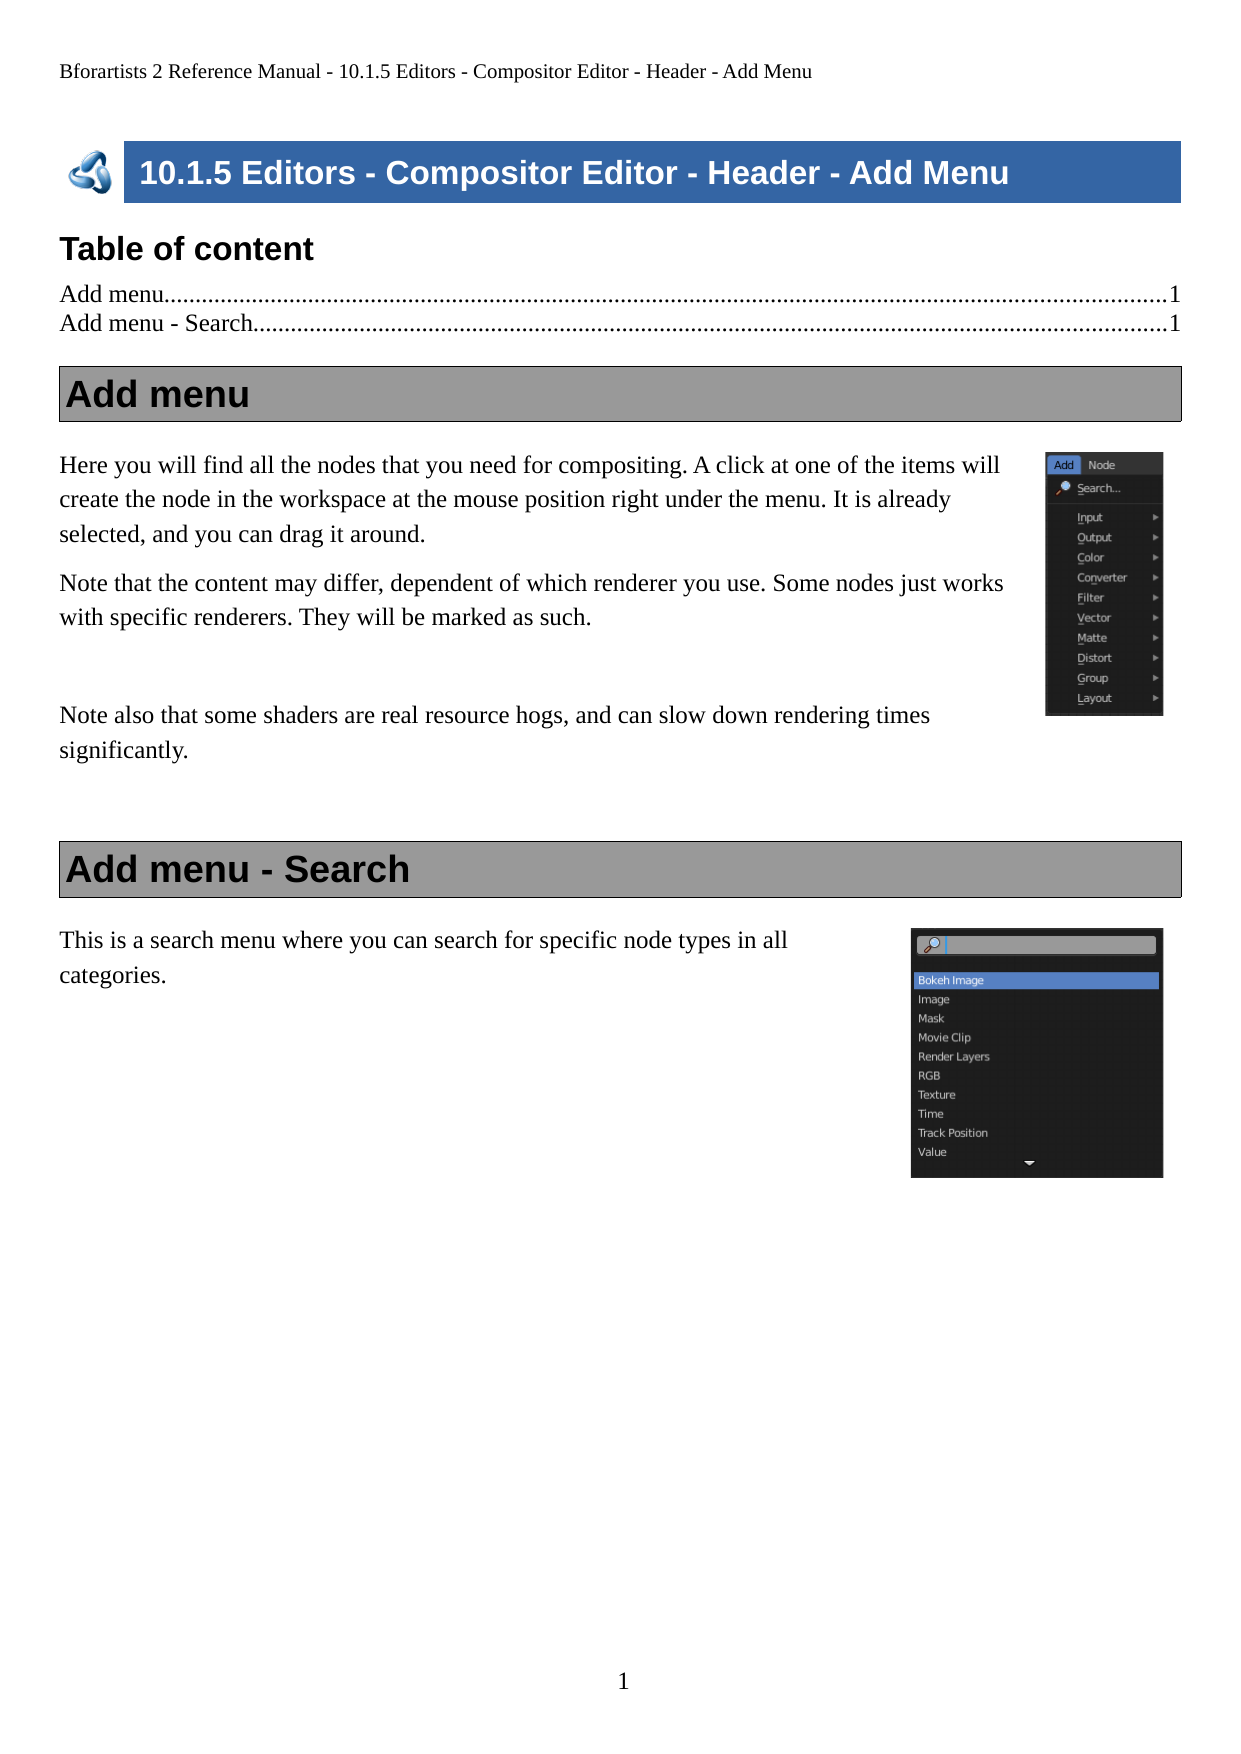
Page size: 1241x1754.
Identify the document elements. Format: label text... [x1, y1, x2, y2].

picture [65, 147, 114, 197]
text Add menu 1 [59, 279, 1181, 308]
picture [1045, 452, 1164, 716]
picture [910, 928, 1164, 1178]
table_header 10.1.5 Editors - Compositor Editor - Header - Add Menu [124, 141, 1181, 203]
text This is a search menu where you can search for specific node types in all categories. [59, 926, 1181, 989]
text Add menu - Search 1 [59, 308, 1181, 337]
text Here you will find all the nodes that you need for compositing. A click at one of the items will create the node in the workspace at the mouse position right under the menu. It is already selected, and you can drag it around. [59, 450, 1181, 547]
table_header Add menu - Search [60, 842, 1181, 897]
text Note that the content may differ, dependent of which renderer you use. Some nodes just works with specific renderers. They will be marked as such. [59, 568, 1045, 631]
text Note also that some shaders are real resource hogs, and can slow down rendering times significantly. [59, 700, 1181, 764]
table_header Add menu [60, 367, 1181, 421]
table_header [59, 141, 124, 203]
subtitle Table of content [59, 228, 1181, 267]
